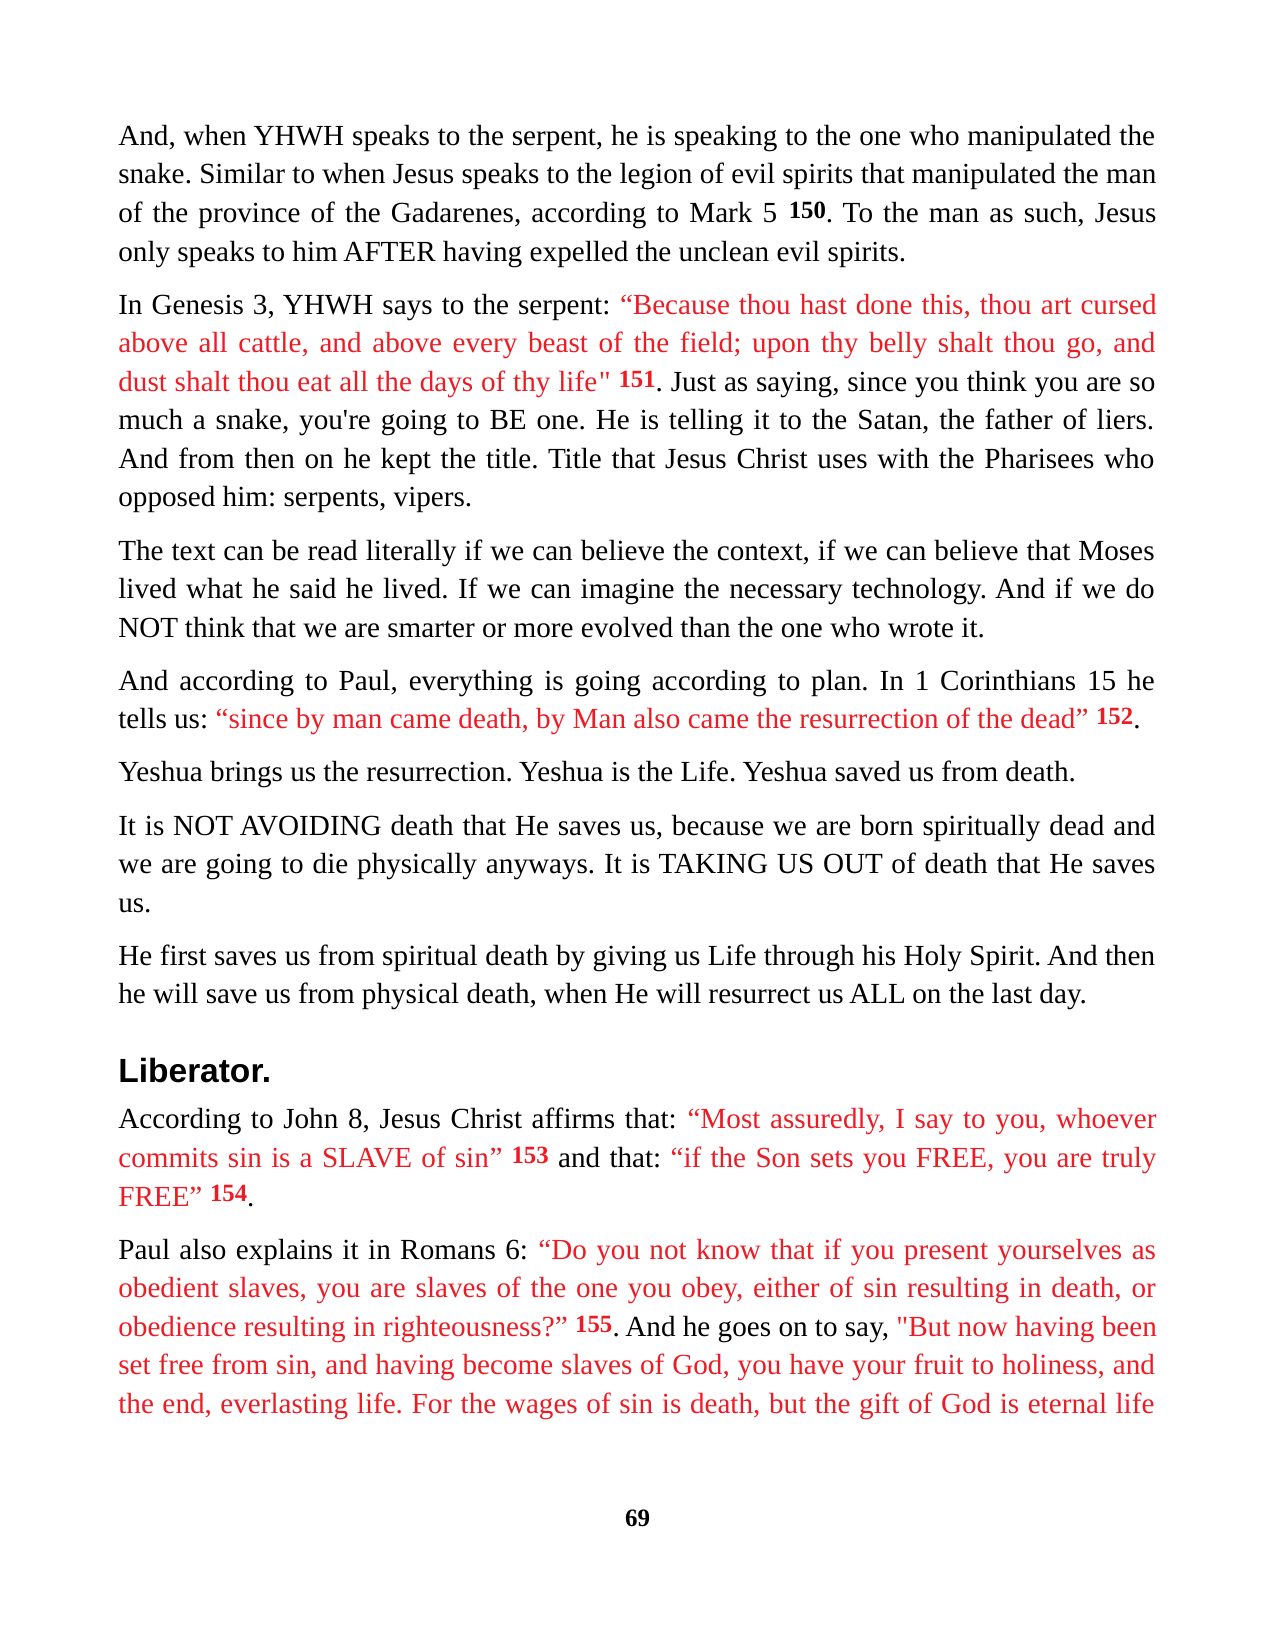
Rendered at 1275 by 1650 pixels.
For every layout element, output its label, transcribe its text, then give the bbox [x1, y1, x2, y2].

text It is NOT AVOIDING death that He saves us, because we are born spiritually dead and we are going to die physically anyways. It is TAKING US OUT of death that He saves us. [118, 808, 1157, 918]
text Paul also explains it in Romans 6: “Do you not know that if you present yourselves as obedient slaves, you are slaves of the one you obey, either of sin resulting in death, or obedience resulting in righteousness?” . And he goes on to say, "But now having been set free from sin, and having become slaves of God, you have your fruit to holiness, and the end, everlasting life. For the wages of sin is death, but the gift of God is eternal life [118, 1232, 1157, 1419]
text According to John 8, Jesus Christ affirms that: “Most assuredly, I say to you, whoever commits sin is a SLAVE of sin” and that: “if the Son sets you FREE, you are truly FREE” . [118, 1102, 1157, 1212]
text The text can be read literally if we can believe the context, if we can believe that Moses lived what he said he lived. If we can imagine the necessary technology. And if we do NOT think that we are smarter or more evolved than the one who wrote it. [118, 533, 1157, 643]
text And according to Paul, everything is going according to plan. In 1 Corinthians 15 he tells us: “since by man came death, by Man also came the resurrection of the dead” . [118, 663, 1157, 735]
text Yeshua brings us the resurrection. Yeshua is the Life. Yeshua saved us from death. [118, 754, 1157, 788]
text He first saves us from spiritual death by giving us Life through his Holy Spirit. And then he will save us from physical death, when He will resurrect us ALL on the last day. [118, 938, 1157, 1010]
text And, when YHWH speaks to the serpent, he is speaking to the one who manipulated the snake. Similar to when Jesus speaks to the legion of evil spirits that manipulated the man of the province of the Gadarenes, according to Mark 5 . To the man as such, Jesus only speaks to him AFTER having expelled the unclean evil spirits. [118, 118, 1157, 267]
text In Genesis 3, YHWH says to the serpent: “Because thou hast done this, thou art cursed above all cattle, and above every beast of the field; upon thy belly shalt thou go, and dust shalt thou eat all the days of thy life" . Just as saying, since you think you are so much a snake, you're going to BE one. He is telling it to the Satan, the father of liers. And from then on he kept the title. Title that Jesus Christ uses with the Pharisees who opposed him: serpents, vipers. [118, 287, 1157, 513]
subtitle Liberator. [118, 1050, 1157, 1089]
